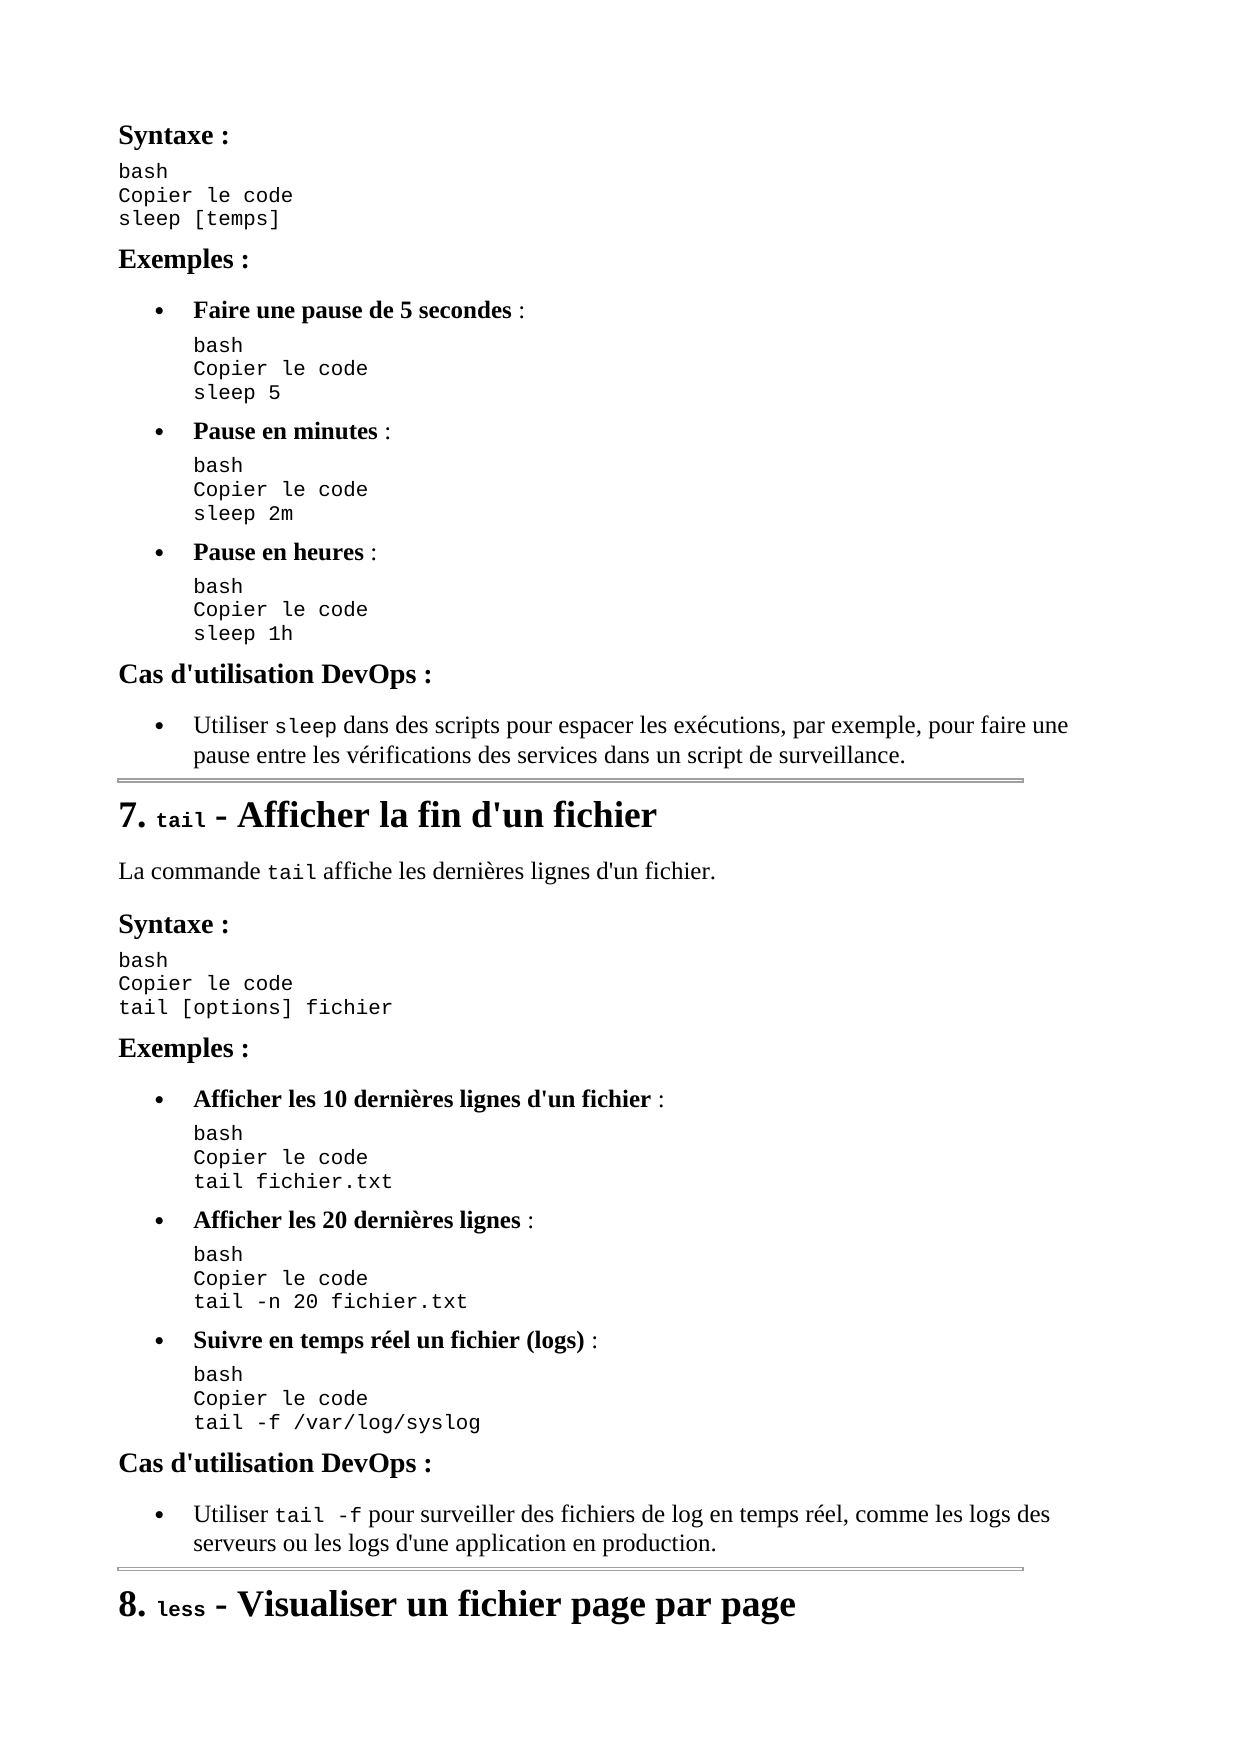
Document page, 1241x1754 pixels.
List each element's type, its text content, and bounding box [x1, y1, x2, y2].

list Utiliser sleep dans des scripts pour espacer les exécutions, par exemple, pour faire une pause entre les vérifications des services dans un script de surveillance. [156, 710, 1122, 769]
text La commande tail affiche les dernières lignes d'un fichier. [118, 856, 1122, 886]
text sleep 2m [193, 502, 1122, 526]
subtitle Syntaxe : [118, 118, 1122, 151]
text bash [193, 335, 1122, 358]
text Copier le code [193, 599, 1122, 623]
text tail -f /var/log/syslog [193, 1412, 1122, 1435]
text bash [193, 576, 1122, 599]
text bash [118, 949, 1122, 973]
text bash [193, 455, 1122, 479]
text bash [193, 1244, 1122, 1267]
text Copier le code [193, 479, 1122, 502]
text Copier le code [193, 358, 1122, 382]
list Afficher les 10 dernières lignes d'un fichier : [156, 1084, 1122, 1113]
list Pause en minutes : [156, 416, 1122, 445]
subtitle Cas d'utilisation DevOps : [118, 657, 1122, 689]
subtitle Exemples : [118, 242, 1122, 275]
text sleep 1h [193, 623, 1122, 647]
text bash [118, 161, 1122, 184]
text Copier le code [118, 973, 1122, 997]
list Pause en heures : [156, 537, 1122, 565]
list Utiliser tail -f pour surveiller des fichiers de log en temps réel, comme les logs des serveurs ou les logs d'une application en production. [156, 1499, 1122, 1557]
text sleep [temps] [118, 208, 1122, 232]
text tail fichier.txt [193, 1171, 1122, 1194]
list Faire une pause de 5 secondes : [156, 296, 1122, 324]
text sleep 5 [193, 382, 1122, 406]
subtitle 7. tail - Afficher la fin d'un fichier [118, 792, 1122, 836]
subtitle Syntaxe : [118, 907, 1122, 939]
subtitle Exemples : [118, 1031, 1122, 1063]
text Copier le code [118, 184, 1122, 208]
text bash [193, 1364, 1122, 1388]
text tail [options] fichier [118, 997, 1122, 1021]
subtitle 8. less - Visualiser un fichier page par page [118, 1581, 1122, 1624]
text bash [193, 1123, 1122, 1147]
text Copier le code [193, 1147, 1122, 1171]
subtitle Cas d'utilisation DevOps : [118, 1446, 1122, 1478]
list Afficher les 20 dernières lignes : [156, 1205, 1122, 1233]
text Copier le code [193, 1267, 1122, 1291]
list Suivre en temps réel un fichier (logs) : [156, 1325, 1122, 1354]
text tail -n 20 fichier.txt [193, 1291, 1122, 1315]
text Copier le code [193, 1388, 1122, 1412]
